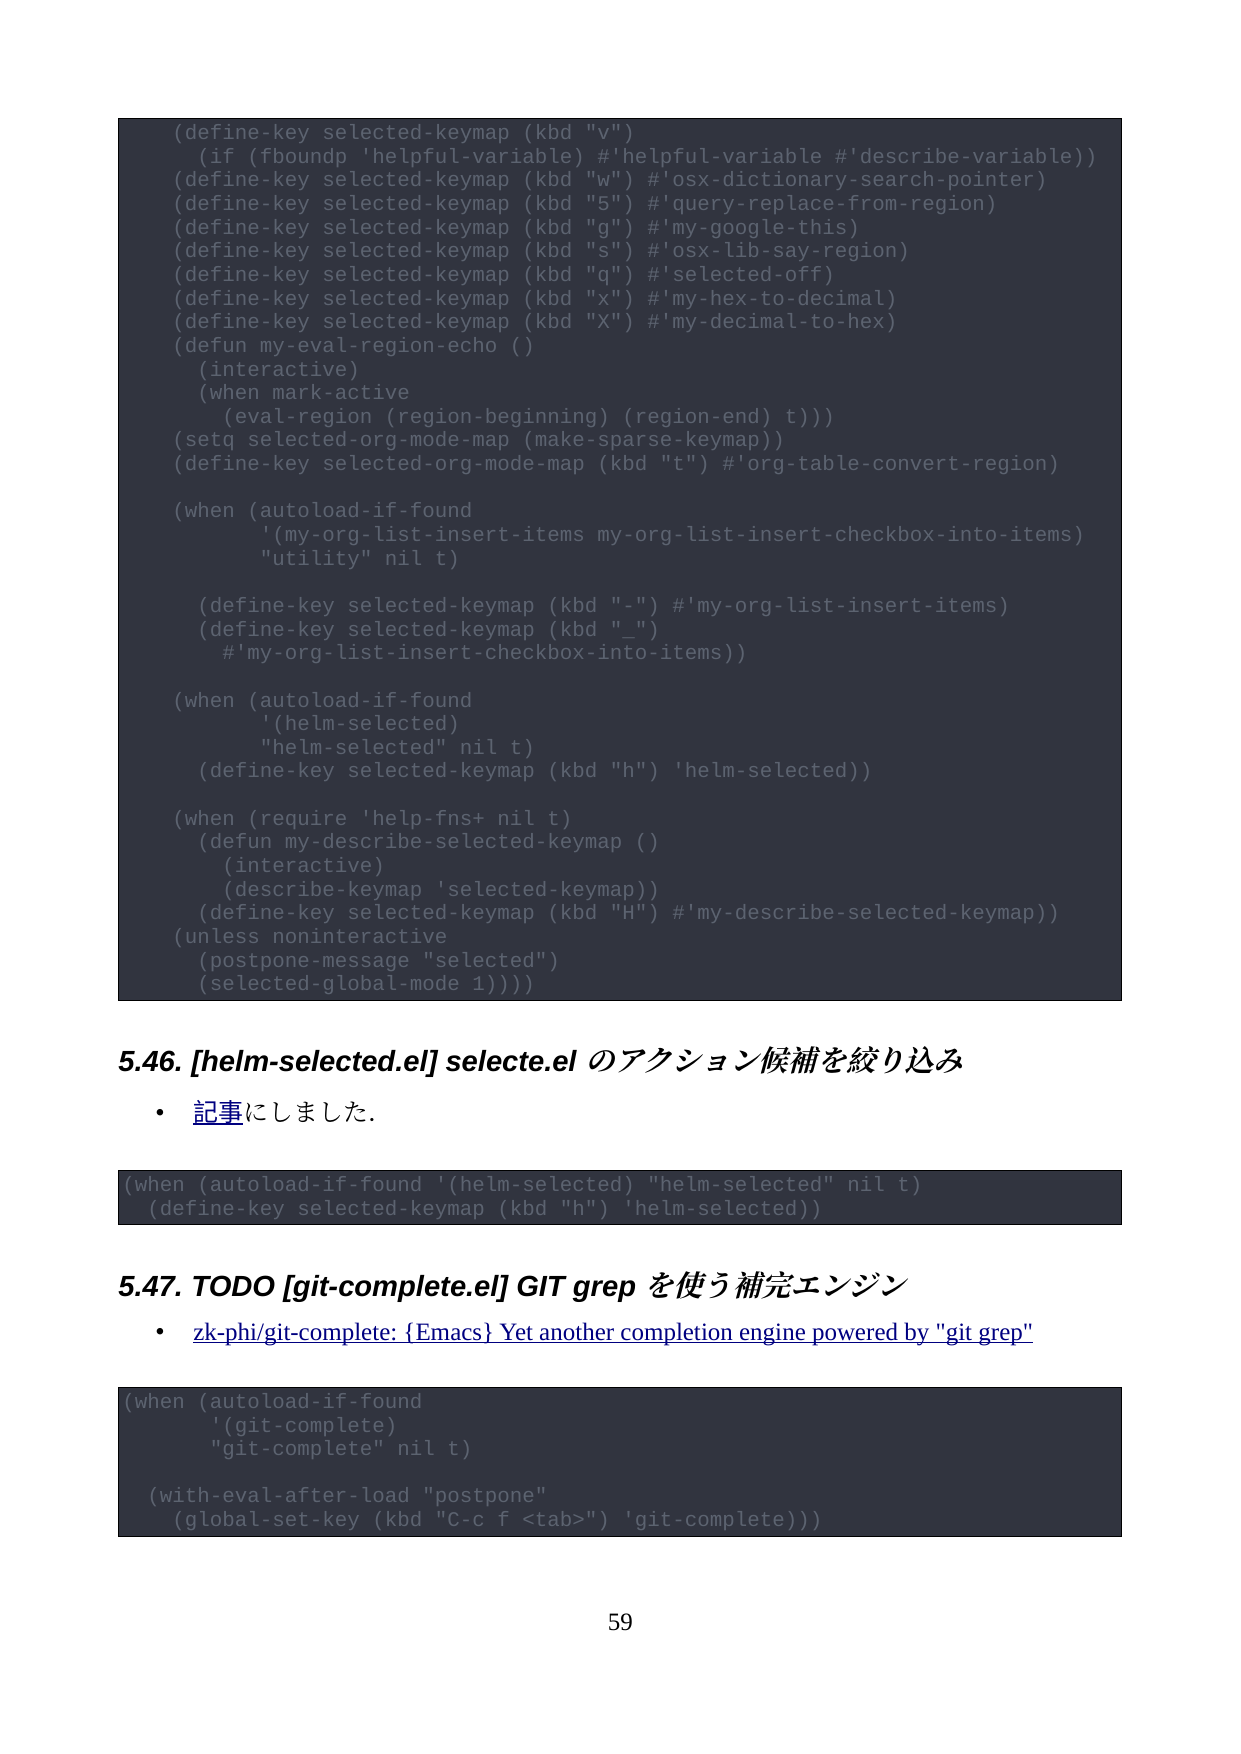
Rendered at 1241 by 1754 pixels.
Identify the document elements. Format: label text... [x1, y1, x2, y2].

text (define-key selected-keymap (kbd "h") 'helm-selected)) [119, 1194, 1121, 1224]
text (global-set-key (kbd "C-c f <tab>") 'git-complete))) [119, 1505, 1121, 1536]
text (when (autoload-if-found [119, 496, 1121, 520]
text (define-key selected-keymap (kbd "-") #'my-org-list-insert-items) [119, 591, 1121, 615]
text (define-key selected-keymap (kbd "h") 'helm-selected)) [119, 757, 1121, 780]
text (define-key selected-keymap (kbd "w") #'osx-dictionary-search-pointer) [119, 165, 1121, 189]
text (when (autoload-if-found [119, 686, 1121, 709]
list zk-phi/git-complete: {Emacs} Yet another completion engine powered by "git grep" [156, 1317, 1122, 1374]
subtitle [helm-selected.el] selecte.el のアクション候補を絞り込み [118, 1038, 1122, 1080]
text '(git-complete) [119, 1411, 1121, 1434]
text "git-complete" nil t) [119, 1434, 1121, 1458]
text (define-key selected-keymap (kbd "x") #'my-hex-to-decimal) [119, 284, 1121, 307]
text (interactive) [119, 851, 1121, 875]
text (eval-region (region-beginning) (region-end) t))) [119, 402, 1121, 426]
text (interactive) [119, 354, 1121, 378]
text (when mark-active [119, 378, 1121, 402]
text (describe-keymap 'selected-keymap)) [119, 875, 1121, 898]
text (define-key selected-keymap (kbd "X") #'my-decimal-to-hex) [119, 307, 1121, 331]
text '(my-org-list-insert-items my-org-list-insert-checkbox-into-items) [119, 520, 1121, 544]
text (define-key selected-keymap (kbd "q") #'selected-off) [119, 260, 1121, 284]
text (postpone-message "selected") [119, 946, 1121, 969]
text (if (fboundp 'helpful-variable) #'helpful-variable #'describe-variable)) [119, 142, 1121, 165]
text (define-key selected-keymap (kbd "H") #'my-describe-selected-keymap)) [119, 898, 1121, 922]
text (unless noninteractive [119, 922, 1121, 946]
text (with-eval-after-load "postpone" [119, 1482, 1121, 1505]
text (define-key selected-keymap (kbd "v") [119, 119, 1121, 142]
text '(helm-selected) [119, 709, 1121, 733]
text (define-key selected-keymap (kbd "_") [119, 615, 1121, 638]
text (selected-global-mode 1)))) [119, 969, 1121, 1000]
text (define-key selected-keymap (kbd "s") #'osx-lib-say-region) [119, 236, 1121, 260]
text #'my-org-list-insert-checkbox-into-items)) [119, 638, 1121, 662]
text (when (autoload-if-found [119, 1388, 1121, 1411]
text (setq selected-org-mode-map (make-sparse-keymap)) [119, 426, 1121, 449]
text (define-key selected-keymap (kbd "g") #'my-google-this) [119, 213, 1121, 236]
text "helm-selected" nil t) [119, 733, 1121, 757]
subtitle TODO [git-complete.el] GIT grep を使う補完エンジン [118, 1263, 1122, 1304]
text (defun my-describe-selected-keymap () [119, 827, 1121, 851]
text (when (autoload-if-found '(helm-selected) "helm-selected" nil t) [119, 1171, 1121, 1194]
text "utility" nil t) [119, 544, 1121, 567]
list 記事にしました． [156, 1093, 1122, 1157]
text (defun my-eval-region-echo () [119, 331, 1121, 354]
text (define-key selected-org-mode-map (kbd "t") #'org-table-convert-region) [119, 449, 1121, 473]
text (when (require 'help-fns+ nil t) [119, 804, 1121, 827]
text (define-key selected-keymap (kbd "5") #'query-replace-from-region) [119, 189, 1121, 213]
